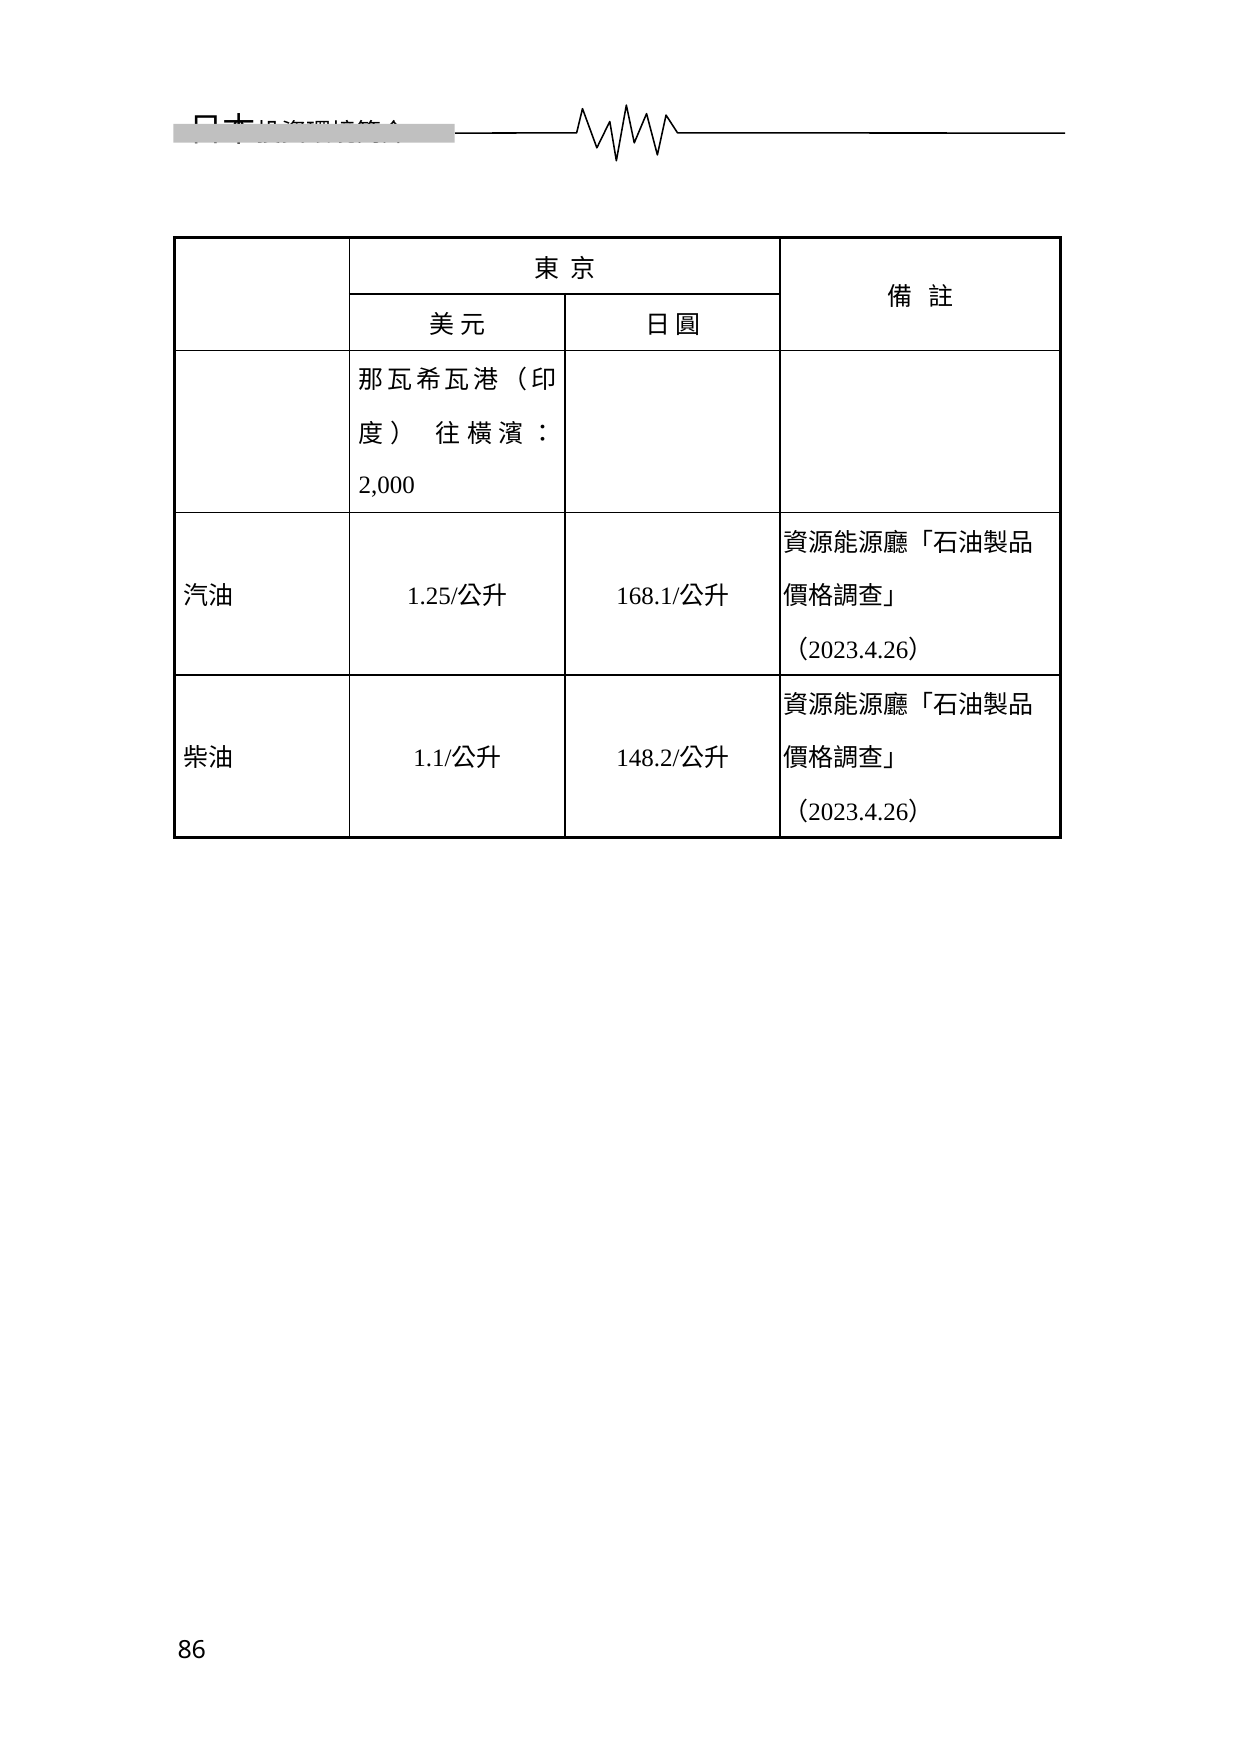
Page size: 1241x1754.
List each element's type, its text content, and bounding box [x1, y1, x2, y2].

table_cell 日 圓 [566, 295, 779, 349]
table_cell [781, 351, 1059, 512]
table_cell 148.2/公升 [566, 676, 779, 836]
table_cell 美 元 [350, 295, 564, 349]
table_cell 汽油 [176, 513, 349, 674]
table_cell 168.1/公升 [566, 513, 779, 674]
table_cell 1.1/公升 [350, 676, 564, 836]
table_cell 那瓦希瓦港（印度） 往橫濱：2,000 [350, 351, 564, 512]
table_cell 資源能源廳「石油製品價格調查」（2023.4.26） [781, 513, 1059, 674]
table_header 備 註 [781, 239, 1059, 349]
table_cell 1.25/公升 [350, 513, 564, 674]
table_header 東 京 [350, 239, 779, 293]
table_cell [566, 351, 779, 512]
table_cell 資源能源廳「石油製品價格調查」（2023.4.26） [781, 676, 1059, 836]
table_cell [176, 351, 349, 512]
table_cell 柴油 [176, 676, 349, 836]
table_header [176, 239, 349, 349]
